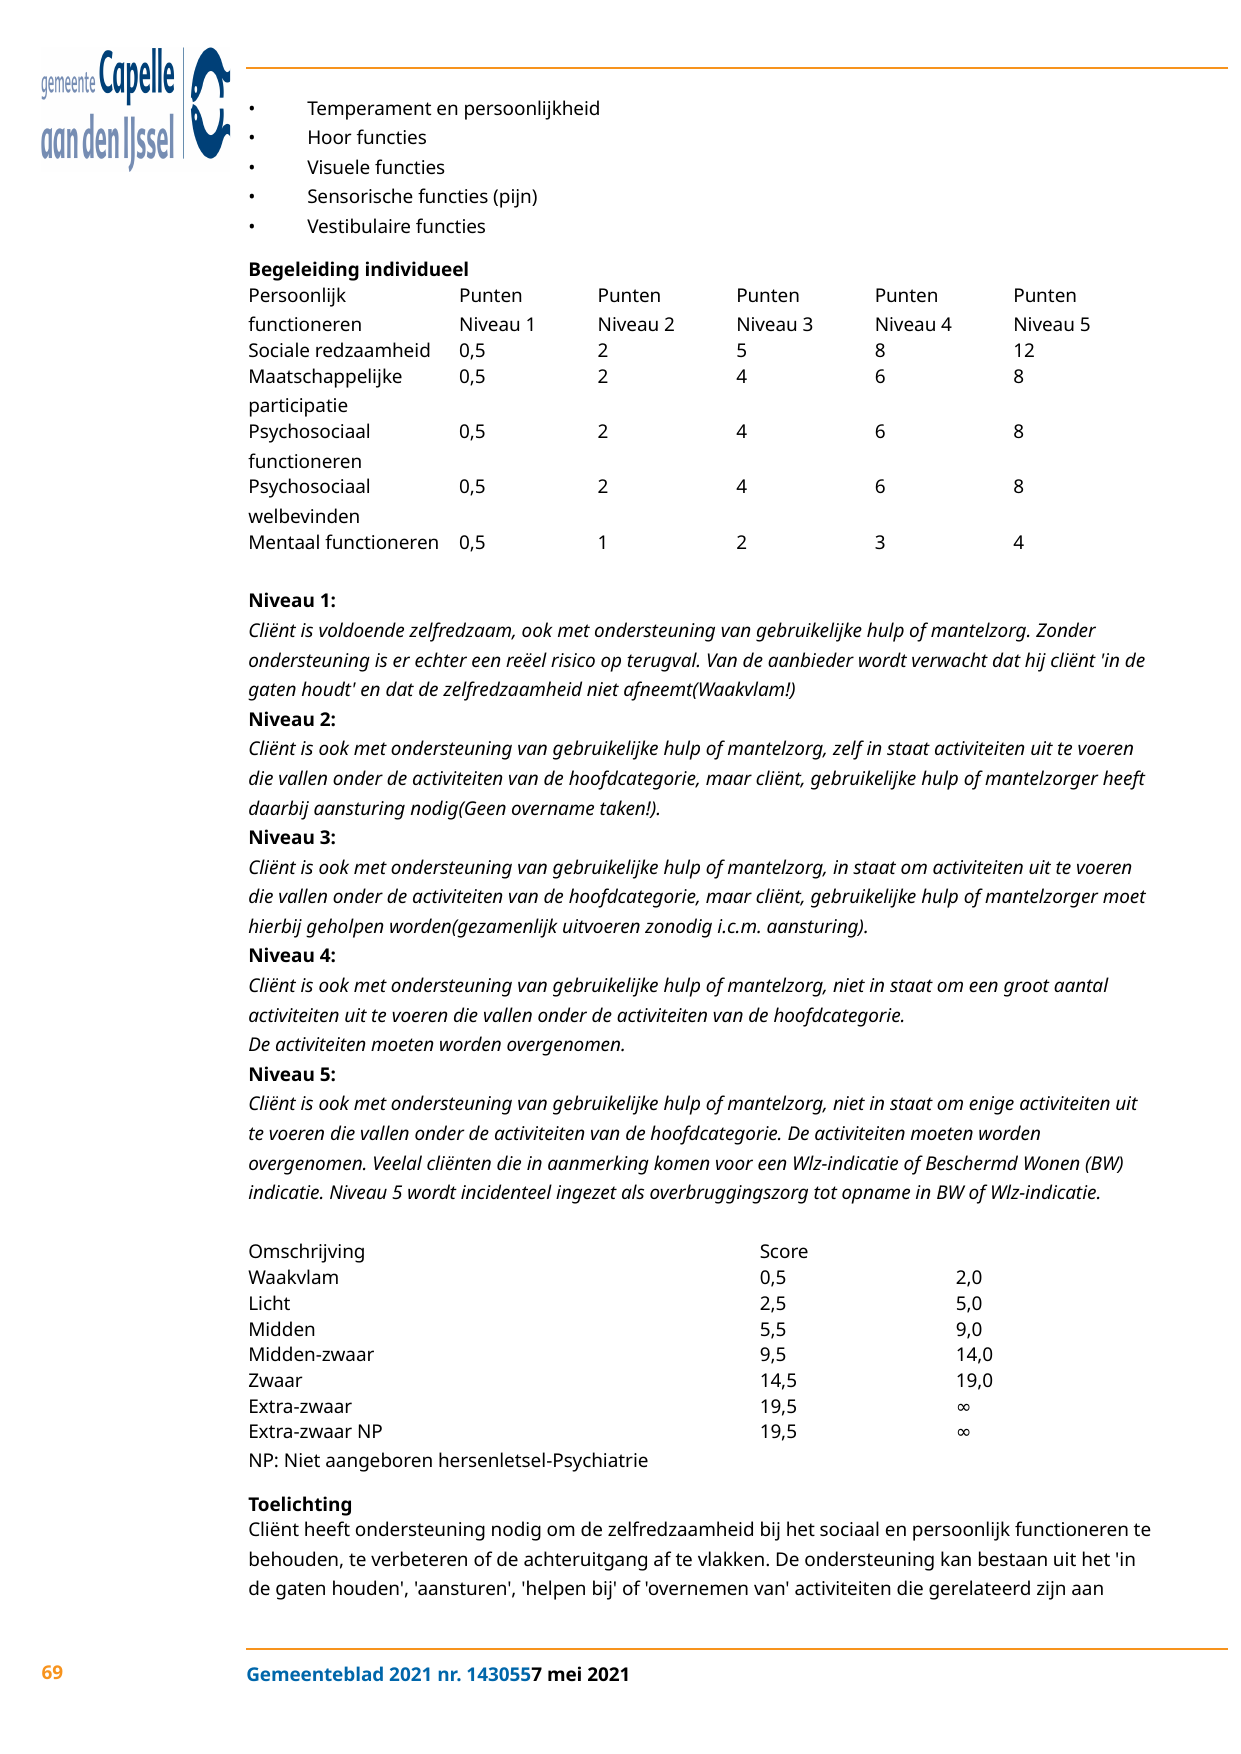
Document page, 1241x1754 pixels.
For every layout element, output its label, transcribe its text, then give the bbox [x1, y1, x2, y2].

table_cell 8 [875, 338, 1013, 363]
table_cell 3 [875, 529, 1013, 555]
table_cell 6 [875, 419, 1013, 474]
list Temperament en persoonlijkheid [248, 95, 1152, 121]
table_header Punten Niveau 5 [1013, 282, 1152, 337]
table_cell 8 [1013, 474, 1152, 529]
table_cell Mentaal functioneren [248, 529, 459, 555]
list Hoor functies [248, 124, 1152, 150]
table_cell Extra-zwaar NP [248, 1419, 759, 1444]
table_cell Waakvlam [248, 1264, 759, 1290]
table_cell 0,5 [760, 1264, 956, 1290]
table_cell Extra-zwaar [248, 1393, 759, 1419]
table_cell 19,5 [760, 1393, 956, 1419]
table_header Punten Niveau 2 [598, 282, 736, 337]
table_cell 14,5 [760, 1367, 956, 1393]
table_cell 19,0 [956, 1367, 1152, 1393]
table_cell 0,5 [459, 419, 597, 474]
table_cell 0,5 [459, 474, 597, 529]
table_cell 9,0 [956, 1316, 1152, 1341]
table_cell 6 [875, 363, 1013, 418]
table_cell Midden-zwaar [248, 1341, 759, 1367]
text Toelichting [248, 1491, 1152, 1516]
table_cell ∞ [956, 1393, 1152, 1419]
text Niveau 4: [248, 943, 1152, 968]
table_cell 2 [598, 363, 736, 418]
table_header Punten Niveau 4 [875, 282, 1013, 337]
table_cell 2,0 [956, 1264, 1152, 1290]
table_cell 6 [875, 474, 1013, 529]
table_cell 5 [736, 338, 874, 363]
table_cell 19,5 [760, 1419, 956, 1444]
table_cell Midden [248, 1316, 759, 1341]
list Vestibulaire functies [248, 213, 1152, 239]
table_cell 4 [736, 419, 874, 474]
table_cell 14,0 [956, 1341, 1152, 1367]
table_cell 9,5 [760, 1341, 956, 1367]
text Cliënt is voldoende zelfredzaam, ook met ondersteuning van gebruikelijke hulp of mantelzorg. Zonder ondersteuning is er echter een reëel risico op terugval. Van de aanbieder wordt verwacht dat hij cliënt 'in de gaten houdt' en dat de zelfredzaamheid niet afneemt(Waakvlam!) [248, 617, 1152, 702]
table_cell 2 [736, 529, 874, 555]
table_header Punten Niveau 1 [459, 282, 597, 337]
table_cell Maatschappelijke participatie [248, 363, 459, 418]
table_cell 0,5 [459, 338, 597, 363]
text Niveau 2: [248, 706, 1152, 732]
text Cliënt is ook met ondersteuning van gebruikelijke hulp of mantelzorg, in staat om activiteiten uit te voeren die vallen onder de activiteiten van de hoofdcategorie, maar cliënt, gebruikelijke hulp of mantelzorger moet hierbij geholpen worden(gezamenlijk uitvoeren zonodig i.c.m. aansturing). [248, 854, 1152, 939]
text Cliënt is ook met ondersteuning van gebruikelijke hulp of mantelzorg, niet in staat om een groot aantal activiteiten uit te voeren die vallen onder de activiteiten van de hoofdcategorie. [248, 972, 1152, 1027]
text Niveau 3: [248, 824, 1152, 850]
list Visuele functies [248, 154, 1152, 180]
picture [41, 47, 231, 172]
table_cell 2 [598, 474, 736, 529]
table_header Punten Niveau 3 [736, 282, 874, 337]
table_cell Psychosociaal welbevinden [248, 474, 459, 529]
table_cell 8 [1013, 363, 1152, 418]
table_cell 1 [598, 529, 736, 555]
table_cell 5,0 [956, 1290, 1152, 1316]
table_cell 0,5 [459, 529, 597, 555]
table_cell 0,5 [459, 363, 597, 418]
table_cell 2 [598, 419, 736, 474]
list Sensorische functies (pijn) [248, 183, 1152, 209]
table_cell 4 [1013, 529, 1152, 555]
table_cell 8 [1013, 419, 1152, 474]
table_header Persoonlijk functioneren [248, 282, 459, 337]
text Niveau 5: [248, 1061, 1152, 1087]
text NP: Niet aangeboren hersenletsel-Psychiatrie [248, 1448, 1152, 1473]
text Cliënt is ook met ondersteuning van gebruikelijke hulp of mantelzorg, niet in staat om enige activiteiten uit te voeren die vallen onder de activiteiten van de hoofdcategorie. De activiteiten moeten worden overgenomen. Veelal cliënten die in aanmerking komen voor een Wlz-indicatie of Beschermd Wonen (BW) indicatie. Niveau 5 wordt incidenteel ingezet als overbruggingszorg tot opname in BW of Wlz-indicatie. [248, 1091, 1152, 1205]
table_cell 2,5 [760, 1290, 956, 1316]
table_cell 5,5 [760, 1316, 956, 1341]
table_header Omschrijving [248, 1239, 759, 1264]
table_cell 4 [736, 474, 874, 529]
text Cliënt is ook met ondersteuning van gebruikelijke hulp of mantelzorg, zelf in staat activiteiten uit te voeren die vallen onder de activiteiten van de hoofdcategorie, maar cliënt, gebruikelijke hulp of mantelzorger heeft daarbij aansturing nodig(Geen overname taken!). [248, 736, 1152, 820]
table_cell 2 [598, 338, 736, 363]
table_header Score [760, 1239, 1152, 1264]
text Cliënt heeft ondersteuning nodig om de zelfredzaamheid bij het sociaal en persoonlijk functioneren te behouden, te verbeteren of de achteruitgang af te vlakken. De ondersteuning kan bestaan uit het 'in de gaten houden', 'aansturen', 'helpen bij' of 'overnemen van' activiteiten die gerelateerd zijn aan [248, 1516, 1152, 1601]
table_cell Sociale redzaamheid [248, 338, 459, 363]
table_cell Zwaar [248, 1367, 759, 1393]
text De activiteiten moeten worden overgenomen. [248, 1031, 1152, 1057]
table_cell Licht [248, 1290, 759, 1316]
text Niveau 1: [248, 588, 1152, 613]
table_cell Psychosociaal functioneren [248, 419, 459, 474]
table_cell 4 [736, 363, 874, 418]
table_cell ∞ [956, 1419, 1152, 1444]
table_cell 12 [1013, 338, 1152, 363]
text Begeleiding individueel [248, 256, 1152, 282]
